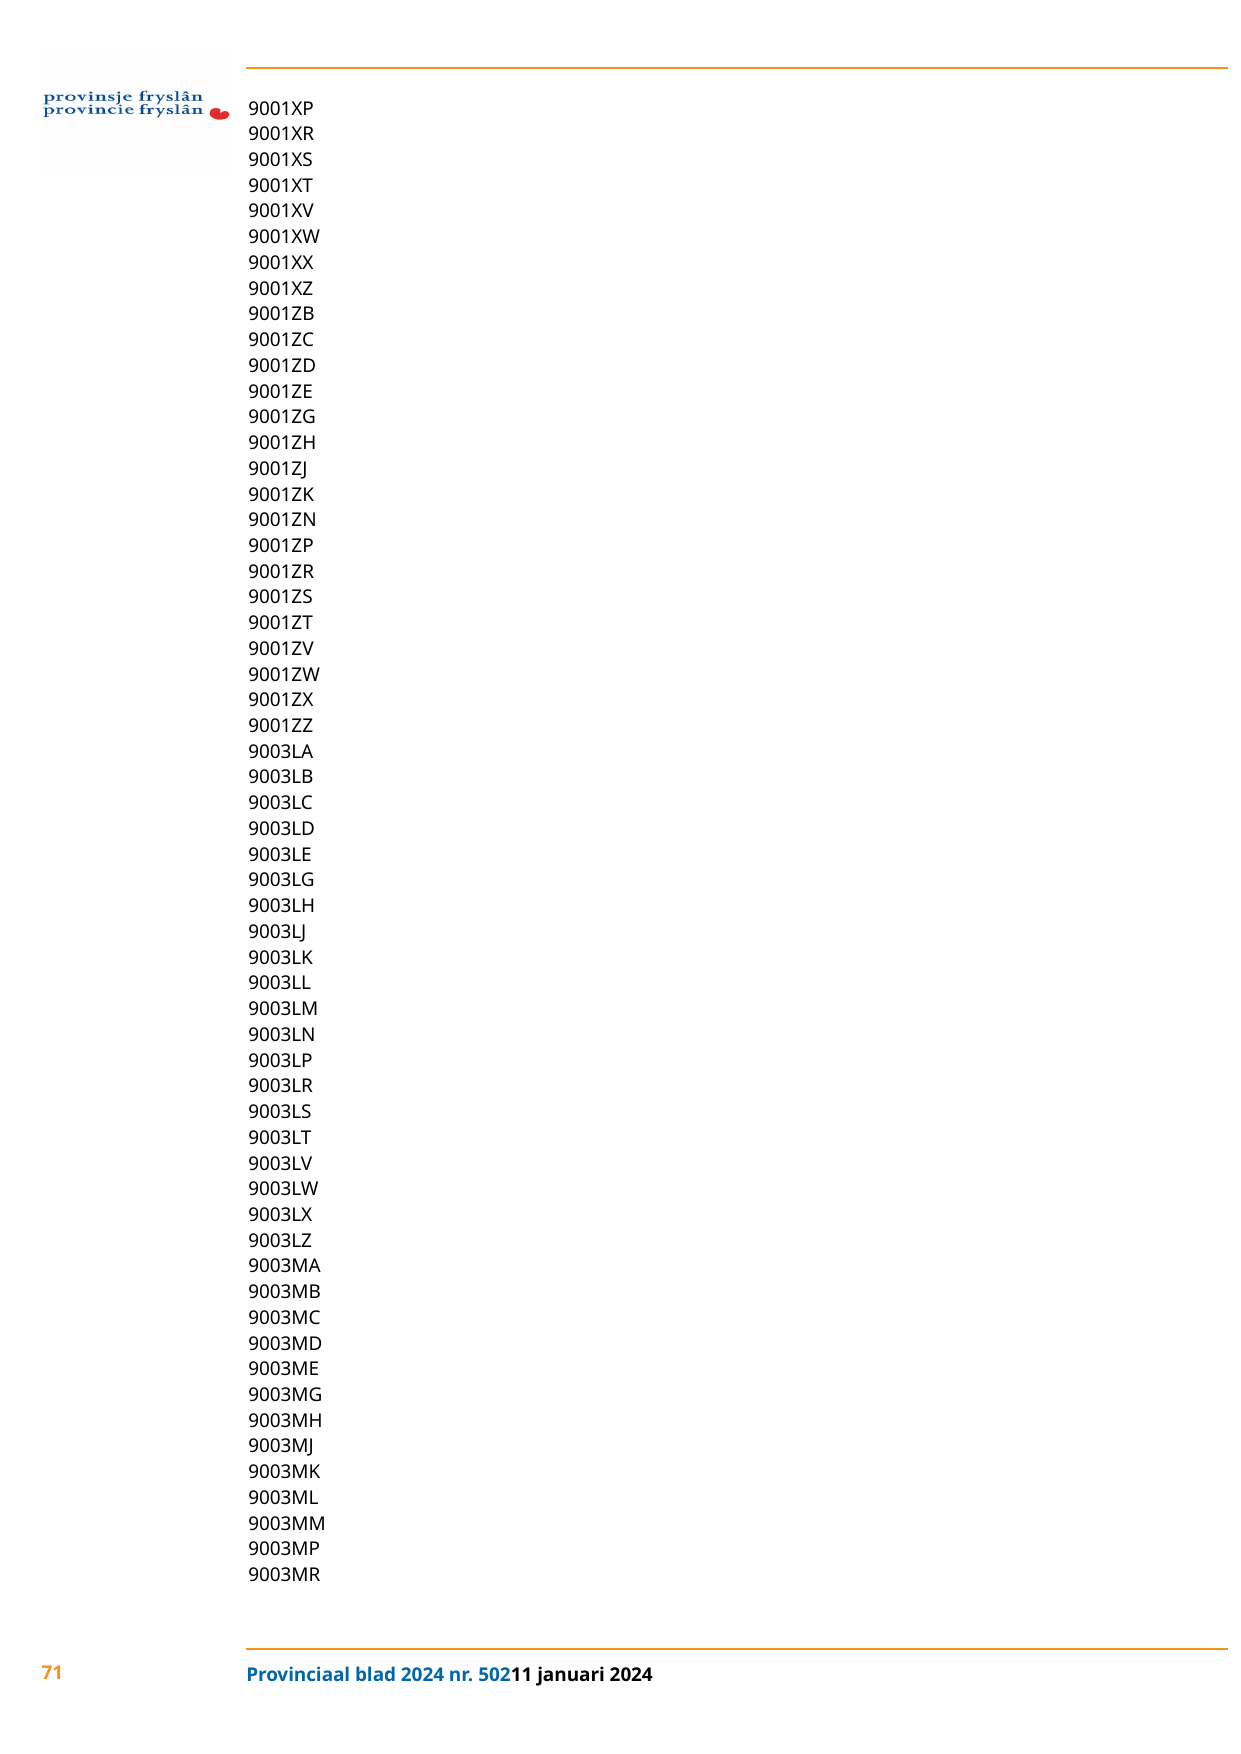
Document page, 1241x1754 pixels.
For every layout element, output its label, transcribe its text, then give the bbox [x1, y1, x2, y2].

table_cell 9003MH [248, 1407, 1152, 1433]
table_cell 9001XZ [248, 275, 1152, 301]
table_cell 9001XT [248, 172, 1152, 198]
table_cell 9003LB [248, 764, 1152, 789]
table_cell 9001ZD [248, 352, 1152, 378]
table_cell 9003LE [248, 841, 1152, 867]
table_cell 9003LH [248, 893, 1152, 918]
table_cell 9001ZS [248, 584, 1152, 609]
table_cell 9003LJ [248, 918, 1152, 944]
table_cell 9003LN [248, 1021, 1152, 1047]
table_cell 9001ZP [248, 532, 1152, 558]
table_cell 9001XW [248, 224, 1152, 249]
table_cell 9001ZN [248, 506, 1152, 532]
table_cell 9003MP [248, 1536, 1152, 1561]
table_cell 9001ZR [248, 558, 1152, 584]
table_cell 9003LS [248, 1098, 1152, 1124]
table_cell 9001ZK [248, 481, 1152, 506]
table_cell 9003MA [248, 1253, 1152, 1278]
table_cell 9003LM [248, 995, 1152, 1021]
table_cell 9003LX [248, 1201, 1152, 1227]
table_cell 9001XX [248, 249, 1152, 275]
table_cell 9003MK [248, 1459, 1152, 1484]
table_cell 9003MC [248, 1304, 1152, 1330]
table_cell 9001ZW [248, 661, 1152, 687]
table_cell 9003LZ [248, 1227, 1152, 1253]
table_cell 9003LD [248, 815, 1152, 841]
table_cell 9001ZT [248, 609, 1152, 635]
table_cell 9003ME [248, 1356, 1152, 1381]
table_cell 9003LL [248, 970, 1152, 995]
table_cell 9001ZB [248, 301, 1152, 326]
table_cell 9003MB [248, 1278, 1152, 1304]
table_cell 9003MJ [248, 1433, 1152, 1458]
table_cell 9001ZX [248, 687, 1152, 712]
table_cell 9003LC [248, 790, 1152, 815]
table_cell 9001ZH [248, 429, 1152, 455]
table_cell 9001XR [248, 121, 1152, 146]
table_cell 9003LK [248, 944, 1152, 969]
table_cell 9003ML [248, 1484, 1152, 1510]
table_cell 9003MG [248, 1381, 1152, 1407]
table_cell 9003MM [248, 1510, 1152, 1536]
table_cell 9003LG [248, 867, 1152, 892]
table_cell 9001XP [248, 95, 1152, 121]
table_cell 9001ZC [248, 326, 1152, 352]
table_cell 9003LA [248, 738, 1152, 764]
table_cell 9003MD [248, 1330, 1152, 1356]
table_cell 9001XS [248, 146, 1152, 172]
table_cell 9003LR [248, 1073, 1152, 1098]
table_cell 9003LP [248, 1047, 1152, 1072]
table_cell 9001ZG [248, 404, 1152, 429]
table_cell 9003LV [248, 1150, 1152, 1175]
table_cell 9001ZJ [248, 455, 1152, 481]
table_cell 9003MR [248, 1561, 1152, 1587]
table_cell 9003LT [248, 1124, 1152, 1150]
table_cell 9001XV [248, 198, 1152, 223]
table_cell 9001ZE [248, 378, 1152, 403]
picture [41, 47, 231, 172]
table_cell 9001ZV [248, 635, 1152, 661]
table_cell 9003LW [248, 1175, 1152, 1201]
table_cell 9001ZZ [248, 712, 1152, 738]
